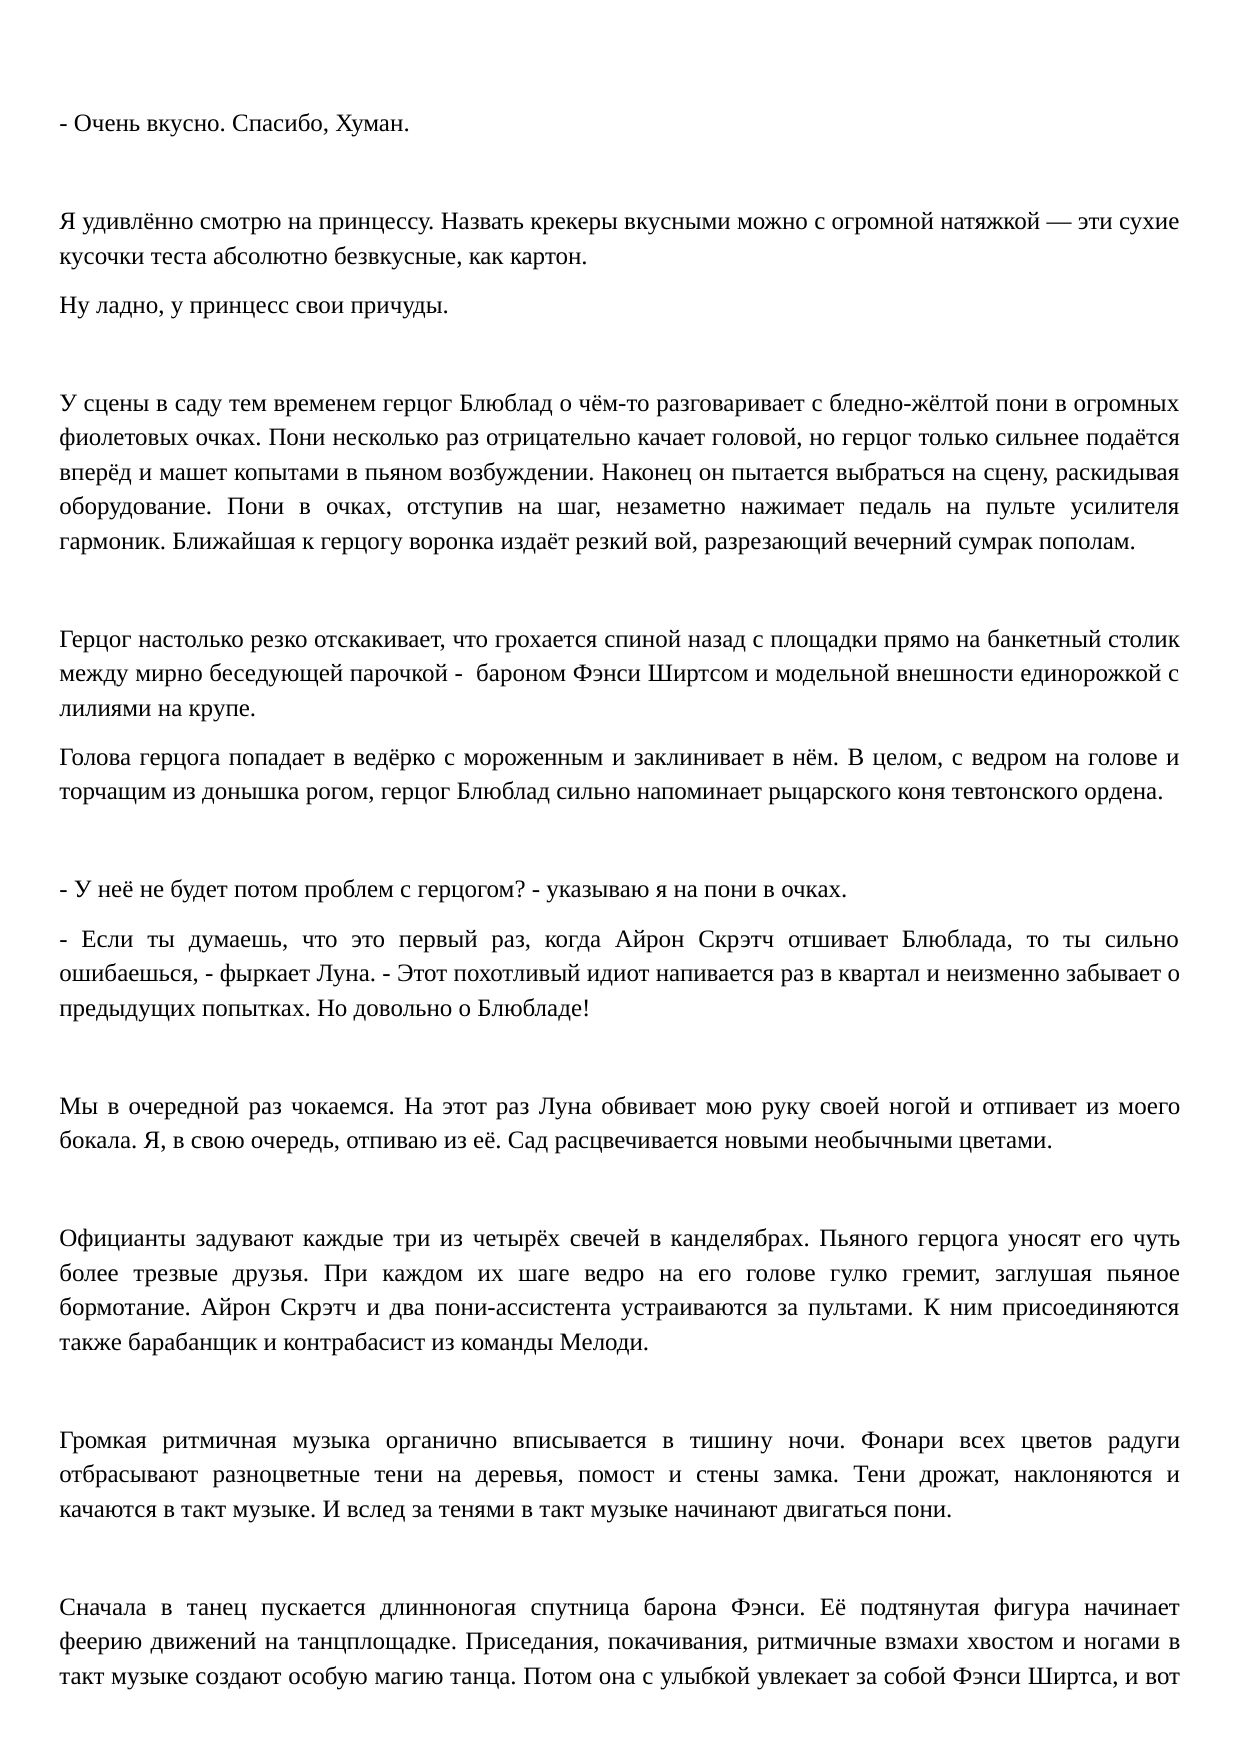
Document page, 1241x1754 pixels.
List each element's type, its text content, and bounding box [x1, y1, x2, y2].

text Я удивлённо смотрю на принцессу. Назвать крекеры вкусными можно с огромной натяжкой — эти сухие кусочки теста абсолютно безвкусные, как картон. [59, 206, 1181, 269]
text Ну ладно, у принцесс свои причуды. [59, 290, 1181, 318]
text У сцены в саду тем временем герцог Блюблад о чём-то разговаривает с бледно-жёлтой пони в огромных фиолетовых очках. Пони несколько раз отрицательно качает головой, но герцог только сильнее подаётся вперёд и машет копытами в пьяном возбуждении. Наконец он пытается выбраться на сцену, раскидывая оборудование. Пони в очках, отступив на шаг, незаметно нажимает педаль на пульте усилителя гармоник. Ближайшая к герцогу воронка издаёт резкий вой, разрезающий вечерний сумрак пополам. [59, 388, 1181, 554]
text - Если ты думаешь, что это первый раз, когда Айрон Скрэтч отшивает Блюблада, то ты сильно ошибаешься, - фыркает Луна. - Этот похотливый идиот напивается раз в квартал и неизменно забывает о предыдущих попытках. Но довольно о Блюбладе! [59, 924, 1181, 1021]
text Голова герцога попадает в ведёрко с мороженным и заклинивает в нём. В целом, с ведром на голове и торчащим из донышка рогом, герцог Блюблад сильно напоминает рыцарского коня тевтонского ордена. [59, 742, 1181, 805]
text Сначала в танец пускается длинноногая спутница барона Фэнси. Её подтянутая фигура начинает феерию движений на танцплощадке. Приседания, покачивания, ритмичные взмахи хвостом и ногами в такт музыке создают особую магию танца. Потом она с улыбкой увлекает за собой Фэнси Ширтса, и вот [59, 1592, 1181, 1690]
text Громкая ритмичная музыка органично вписывается в тишину ночи. Фонари всех цветов радуги отбрасывают разноцветные тени на деревья, помост и стены замка. Тени дрожат, наклоняются и качаются в такт музыке. И вслед за тенями в такт музыке начинают двигаться пони. [59, 1425, 1181, 1523]
text Официанты задувают каждые три из четырёх свечей в канделябрах. Пьяного герцога уносят его чуть более трезвые друзья. При каждом их шаге ведро на его голове гулко гремит, заглушая пьяное бормотание. Айрон Скрэтч и два пони-ассистента устраиваются за пультами. К ним присоединяются также барабанщик и контрабасист из команды Мелоди. [59, 1223, 1181, 1356]
text Герцог настолько резко отскакивает, что грохается спиной назад с площадки прямо на банкетный столик между мирно беседующей парочкой - бароном Фэнси Ширтсом и модельной внешности единорожкой с лилиями на крупе. [59, 624, 1181, 722]
text - У неё не будет потом проблем с герцогом? - указываю я на пони в очках. [59, 874, 1181, 903]
text - Очень вкусно. Спасибо, Хуман. [59, 108, 1181, 137]
text Мы в очередной раз чокаемся. На этот раз Луна обвивает мою руку своей ногой и отпивает из моего бокала. Я, в свою очередь, отпиваю из её. Сад расцвечивается новыми необычными цветами. [59, 1091, 1181, 1154]
